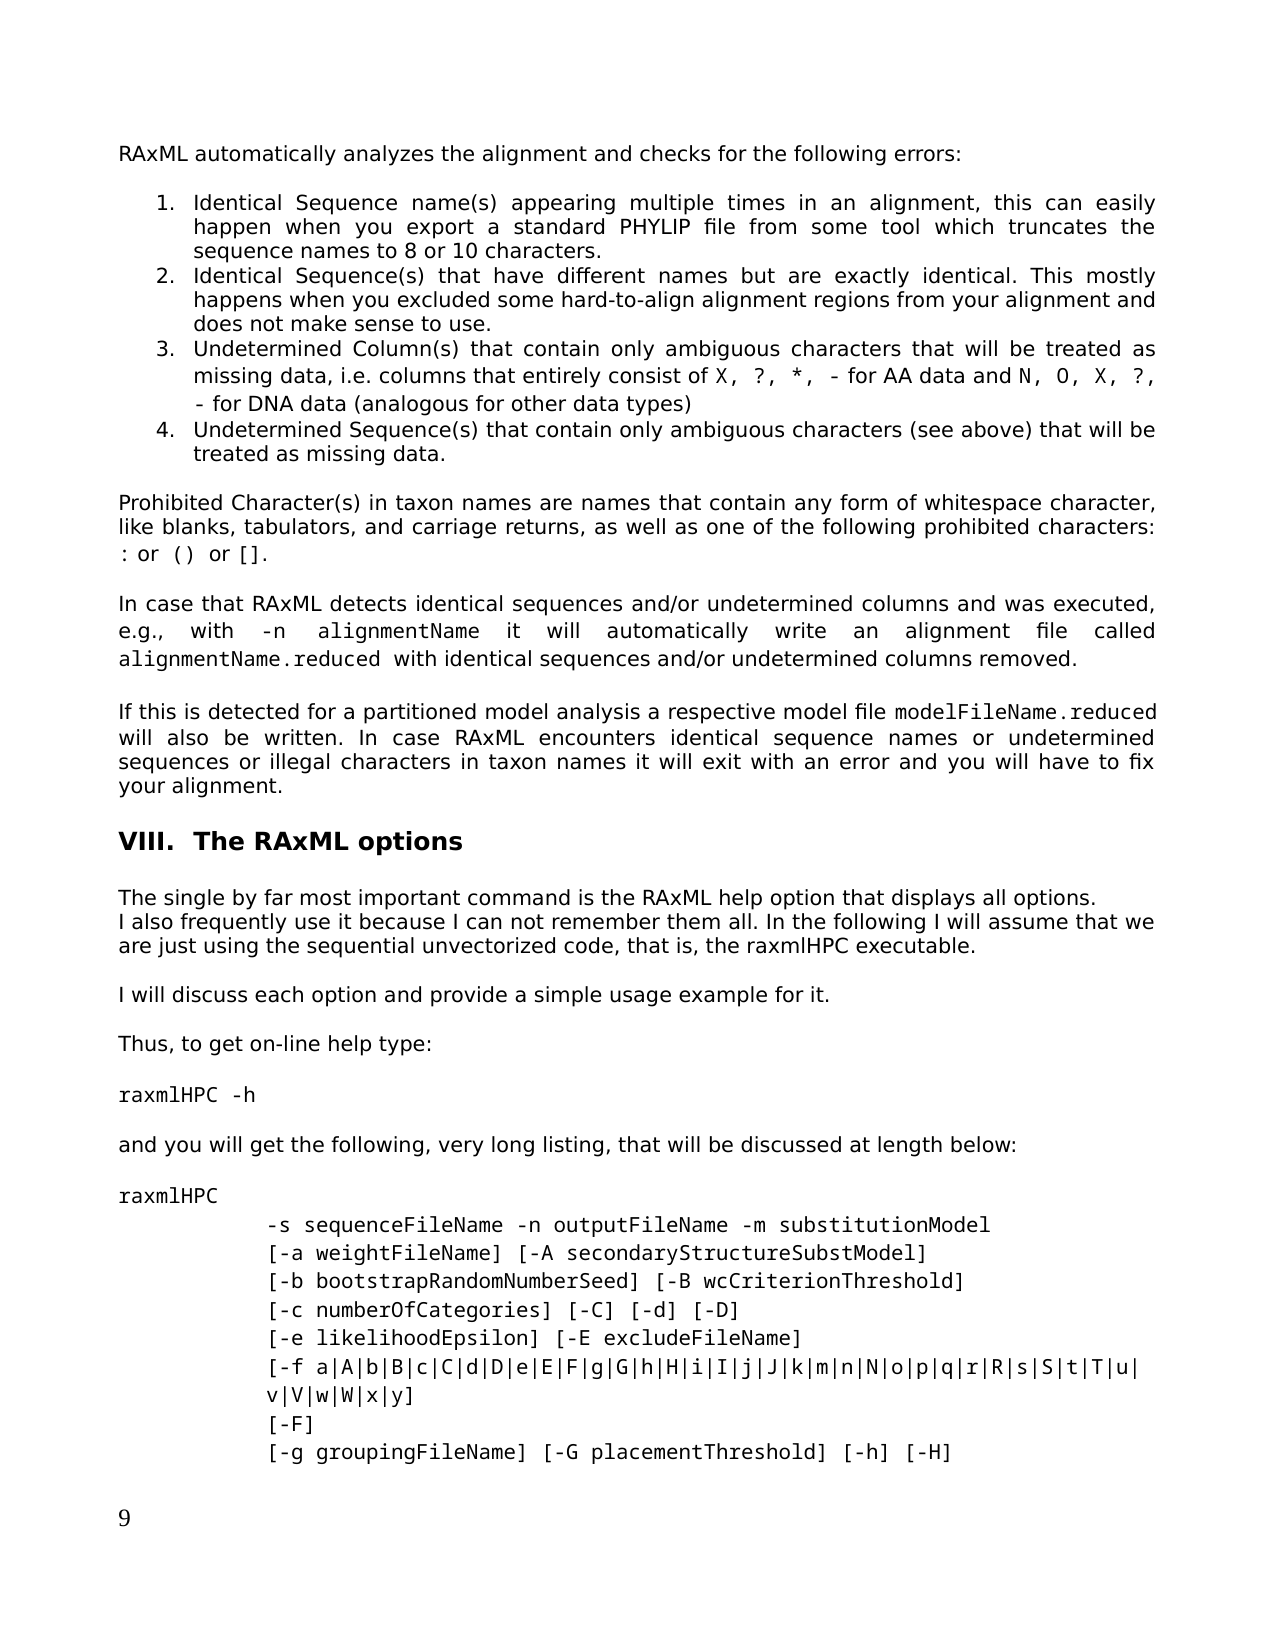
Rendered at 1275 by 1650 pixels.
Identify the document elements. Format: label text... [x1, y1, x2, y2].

list Identical Sequence(s) that have different names but are exactly identical. This mostly happens when you excluded some hard-to-align alignment regions from your alignment and does not make sense to use. [156, 264, 1157, 337]
text The single by far most important command is the RAxML help option that displays all options. [118, 886, 1157, 910]
text RAxML automatically analyzes the alignment and checks for the following errors: [118, 142, 1157, 167]
text [-c numberOfCategories] [-C] [-d] [-D] [118, 1295, 1157, 1323]
text Thus, to get on-line help type: [118, 1032, 1157, 1056]
text raxmlHPC [118, 1181, 1157, 1210]
text I will discuss each option and provide a simple usage example for it. [118, 983, 1157, 1007]
text [-b bootstrapRandomNumberSeed] [-B wcCriterionThreshold] [118, 1267, 1157, 1295]
text [-f a|A|b|B|c|C|d|D|e|E|F|g|G|h|H|i|I|j|J|k|m|n|N|o|p|q|r|R|s|S|t|T|u| v|V|w|W|x|y] [118, 1352, 1157, 1409]
text [-a weightFileName] [-A secondaryStructureSubstModel] [118, 1238, 1157, 1267]
text [-g groupingFileName] [-G placementThreshold] [-h] [-H] [118, 1437, 1157, 1466]
list Undetermined Sequence(s) that contain only ambiguous characters (see above) that will be treated as missing data. [156, 418, 1157, 466]
list Identical Sequence name(s) appearing multiple times in an alignment, this can easily happen when you export a standard PHYLIP file from some tool which truncates the sequence names to 8 or 10 characters. [156, 191, 1157, 264]
text and you will get the following, very long listing, that will be discussed at length below: [118, 1133, 1157, 1157]
text -s sequenceFileName -n outputFileName -m substitutionModel [118, 1210, 1157, 1238]
text In case that RAxML detects identical sequences and/or undetermined columns and was executed, e.g., with -n alignmentName it will automatically write an alignment file called alignmentName.reduced with identical sequences and/or undetermined columns removed. [118, 592, 1157, 673]
text Prohibited Character(s) in taxon names are names that contain any form of whitespace character, like blanks, tabulators, and carriage returns, as well as one of the following prohibited characters: : or () or []. [118, 491, 1157, 567]
list Undetermined Column(s) that contain only ambiguous characters that will be treated as missing data, i.e. columns that entirely consist of X, ?, *, - for AA data and N, O, X, ?, - for DNA data (analogous for other data types) [156, 337, 1157, 418]
text [-e likelihoodEpsilon] [-E excludeFileName] [118, 1323, 1157, 1352]
list The RAxML options [118, 828, 1157, 857]
text I also frequently use it because I can not remember them all. In the following I will assume that we are just using the sequential unvectorized code, that is, the raxmlHPC executable. [118, 910, 1157, 959]
text raxmlHPC -h [118, 1080, 1157, 1108]
text If this is detected for a partitioned model analysis a respective model file modelFileName.reduced will also be written. In case RAxML encounters identical sequence names or undetermined sequences or illegal characters in taxon names it will exit with an error and you will have to fix your alignment. [118, 697, 1157, 798]
text [-F] [118, 1409, 1157, 1437]
